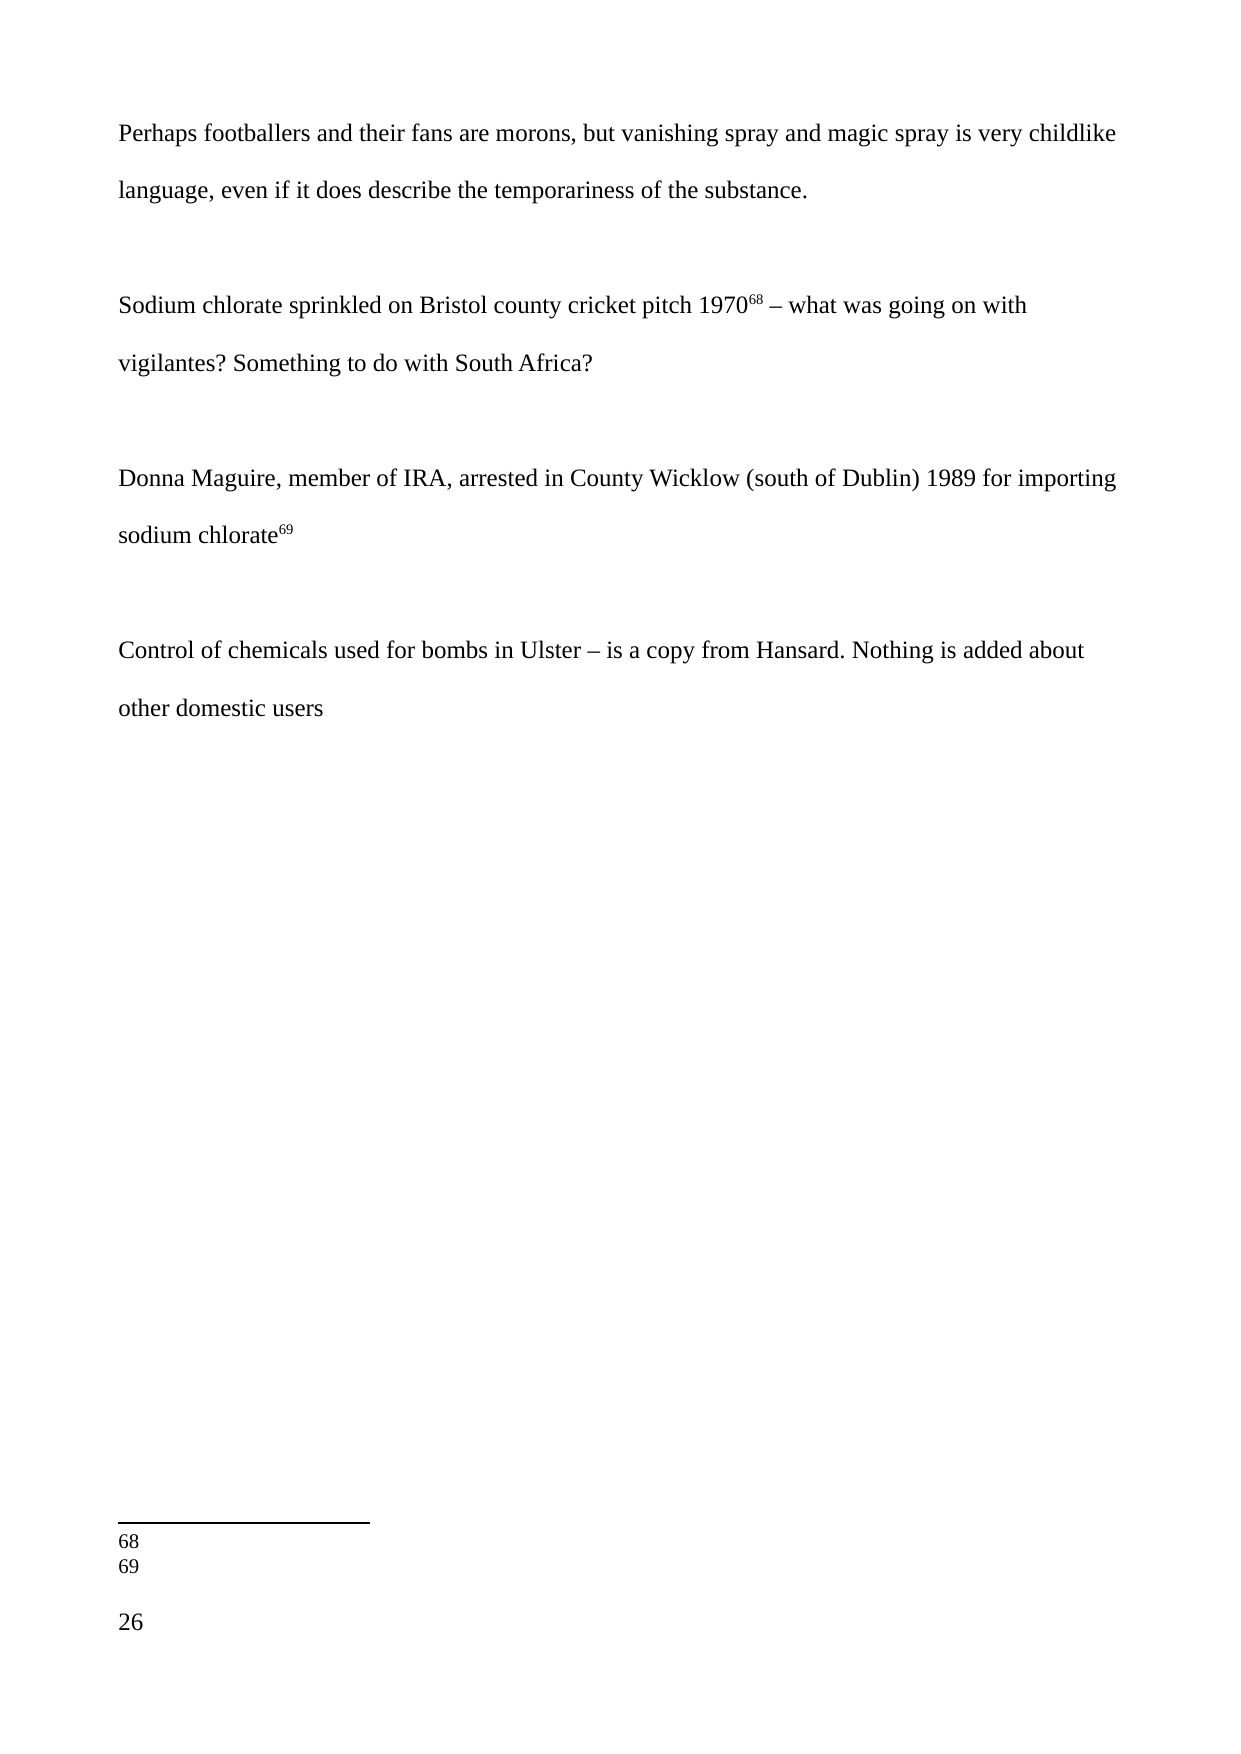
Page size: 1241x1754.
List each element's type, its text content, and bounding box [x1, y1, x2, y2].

text Donna Maguire, member of IRA, arrested in County Wicklow (south of Dublin) 1989 for importing sodium chlorate [118, 463, 1122, 549]
text Control of chemicals used for bombs in Ulster – is a copy from Hansard. Nothing is added about other domestic users [118, 636, 1122, 722]
text Sodium chlorate sprinkled on Bristol county cricket pitch 1970 – what was going on with vigilantes? Something to do with South Africa? [118, 291, 1122, 377]
text Perhaps footballers and their fans are morons, but vanishing spray and magic spray is very childlike language, even if it does describe the temporariness of the substance. [118, 118, 1122, 204]
